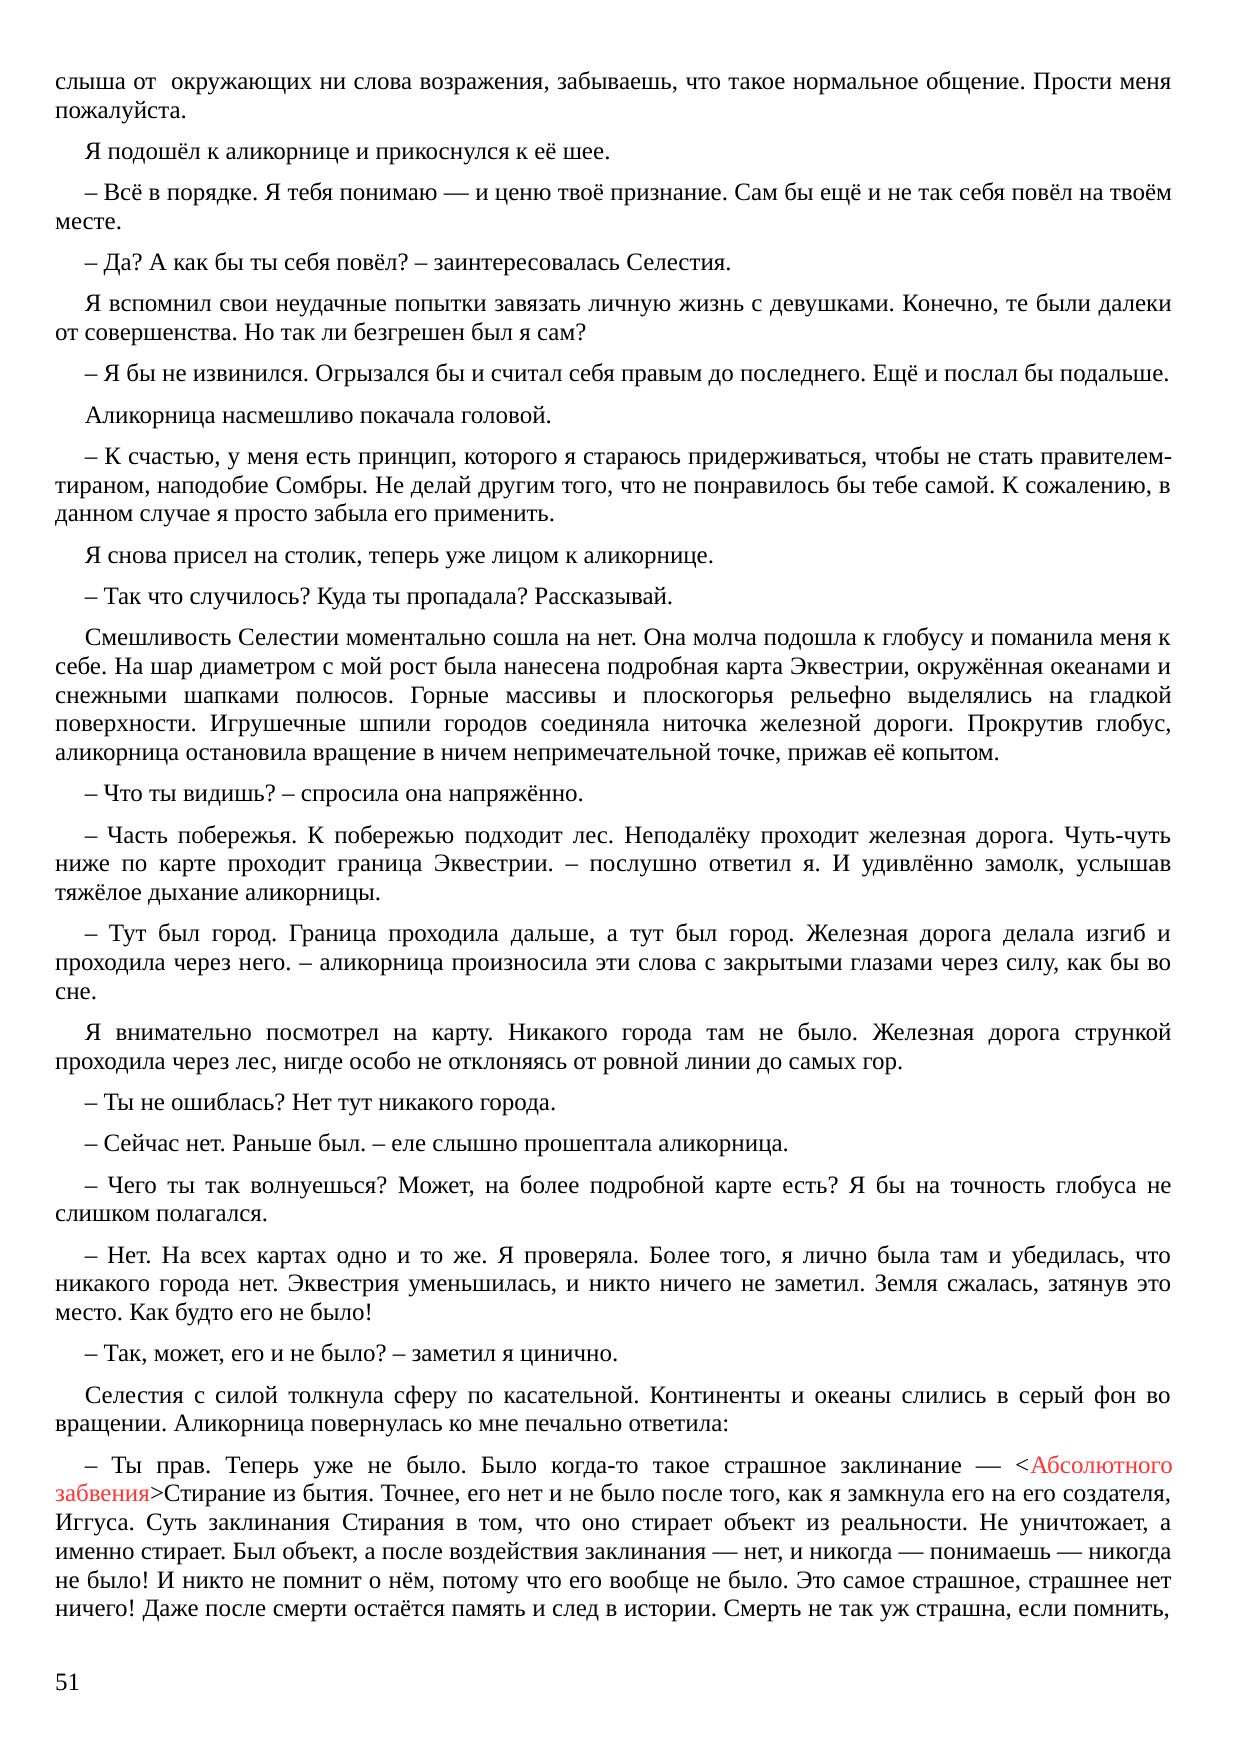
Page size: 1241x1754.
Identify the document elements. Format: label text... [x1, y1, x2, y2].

text Аликорница насмешливо покачала головой. [55, 400, 1173, 428]
text Смешливость Селестии моментально сошла на нет. Она молча подошла к глобусу и поманила меня к себе. На шар диаметром с мой рост была нанесена подробная карта Эквестрии, окружённая океанами и снежными шапками полюсов. Горные массивы и плоскогорья рельефно выделялись на гладкой поверхности. Игрушечные шпили городов соединяла ниточка железной дороги. Прокрутив глобус, аликорница остановила вращение в ничем непримечательной точке, прижав её копытом. [55, 622, 1173, 766]
text – Чего ты так волнуешься? Может, на более подробной карте есть? Я бы на точность глобуса не слишком полагался. [55, 1170, 1173, 1227]
text – Так, может, его и не было? – заметил я цинично. [55, 1338, 1173, 1367]
text Я снова присел на столик, теперь уже лицом к аликорнице. [55, 540, 1173, 568]
text – Ты прав. Теперь уже не было. Было когда-то такое страшное заклинание — <Абсолютного забвения>Стирание из бытия. Точнее, его нет и не было после того, как я замкнула его на его создателя, Иггуса. Суть заклинания Стирания в том, что оно стирает объект из реальности. Не уничтожает, а именно стирает. Был объект, а после воздействия заклинания — нет, и никогда — понимаешь — никогда не было! И никто не помнит о нём, потому что его вообще не было. Это самое страшное, страшнее нет ничего! Даже после смерти остаётся память и след в истории. Смерть не так уж страшна, если помнить, [55, 1450, 1173, 1622]
text – Я бы не извинился. Огрызался бы и считал себя правым до последнего. Ещё и послал бы подальше. [55, 358, 1173, 387]
text – Сейчас нет. Раньше был. – еле слышно прошептала аликорница. [55, 1128, 1173, 1157]
text – Нет. На всех картах одно и то же. Я проверяла. Более того, я лично была там и убедилась, что никакого города нет. Эквестрия уменьшилась, и никто ничего не заметил. Земля сжалась, затянув это место. Как будто его не было! [55, 1240, 1173, 1326]
text слыша от окружающих ни слова возражения, забываешь, что такое нормальное общение. Прости меня пожалуйста. [55, 66, 1173, 123]
text – Да? А как бы ты себя повёл? – заинтересовалась Селестия. [55, 247, 1173, 276]
text – К счастью, у меня есть принцип, которого я стараюсь придерживаться, чтобы не стать правителем-тираном, наподобие Сомбры. Не делай другим того, что не понравилось бы тебе самой. К сожалению, в данном случае я просто забыла его применить. [55, 441, 1173, 527]
text Я внимательно посмотрел на карту. Никакого города там не было. Железная дорога стрункой проходила через лес, нигде особо не отклоняясь от ровной линии до самых гор. [55, 1017, 1173, 1075]
text – Что ты видишь? – спросила она напряжённо. [55, 778, 1173, 807]
text Селестия с силой толкнула сферу по касательной. Континенты и океаны слились в серый фон во вращении. Аликорница повернулась ко мне печально ответила: [55, 1380, 1173, 1437]
text – Часть побережья. К побережью подходит лес. Неподалёку проходит железная дорога. Чуть-чуть ниже по карте проходит граница Эквестрии. – послушно ответил я. И удивлённо замолк, услышав тяжёлое дыхание аликорницы. [55, 820, 1173, 906]
text – Так что случилось? Куда ты пропадала? Рассказывай. [55, 581, 1173, 610]
text – Тут был город. Граница проходила дальше, а тут был город. Железная дорога делала изгиб и проходила через него. – аликорница произносила эти слова с закрытыми глазами через силу, как бы во сне. [55, 918, 1173, 1005]
text Я подошёл к аликорнице и прикоснулся к её шее. [55, 136, 1173, 165]
text – Ты не ошиблась? Нет тут никакого города. [55, 1087, 1173, 1116]
text – Всё в порядке. Я тебя понимаю — и ценю твоё признание. Сам бы ещё и не так себя повёл на твоём месте. [55, 177, 1173, 235]
text Я вспомнил свои неудачные попытки завязать личную жизнь с девушками. Конечно, те были далеки от совершенства. Но так ли безгрешен был я сам? [55, 288, 1173, 346]
